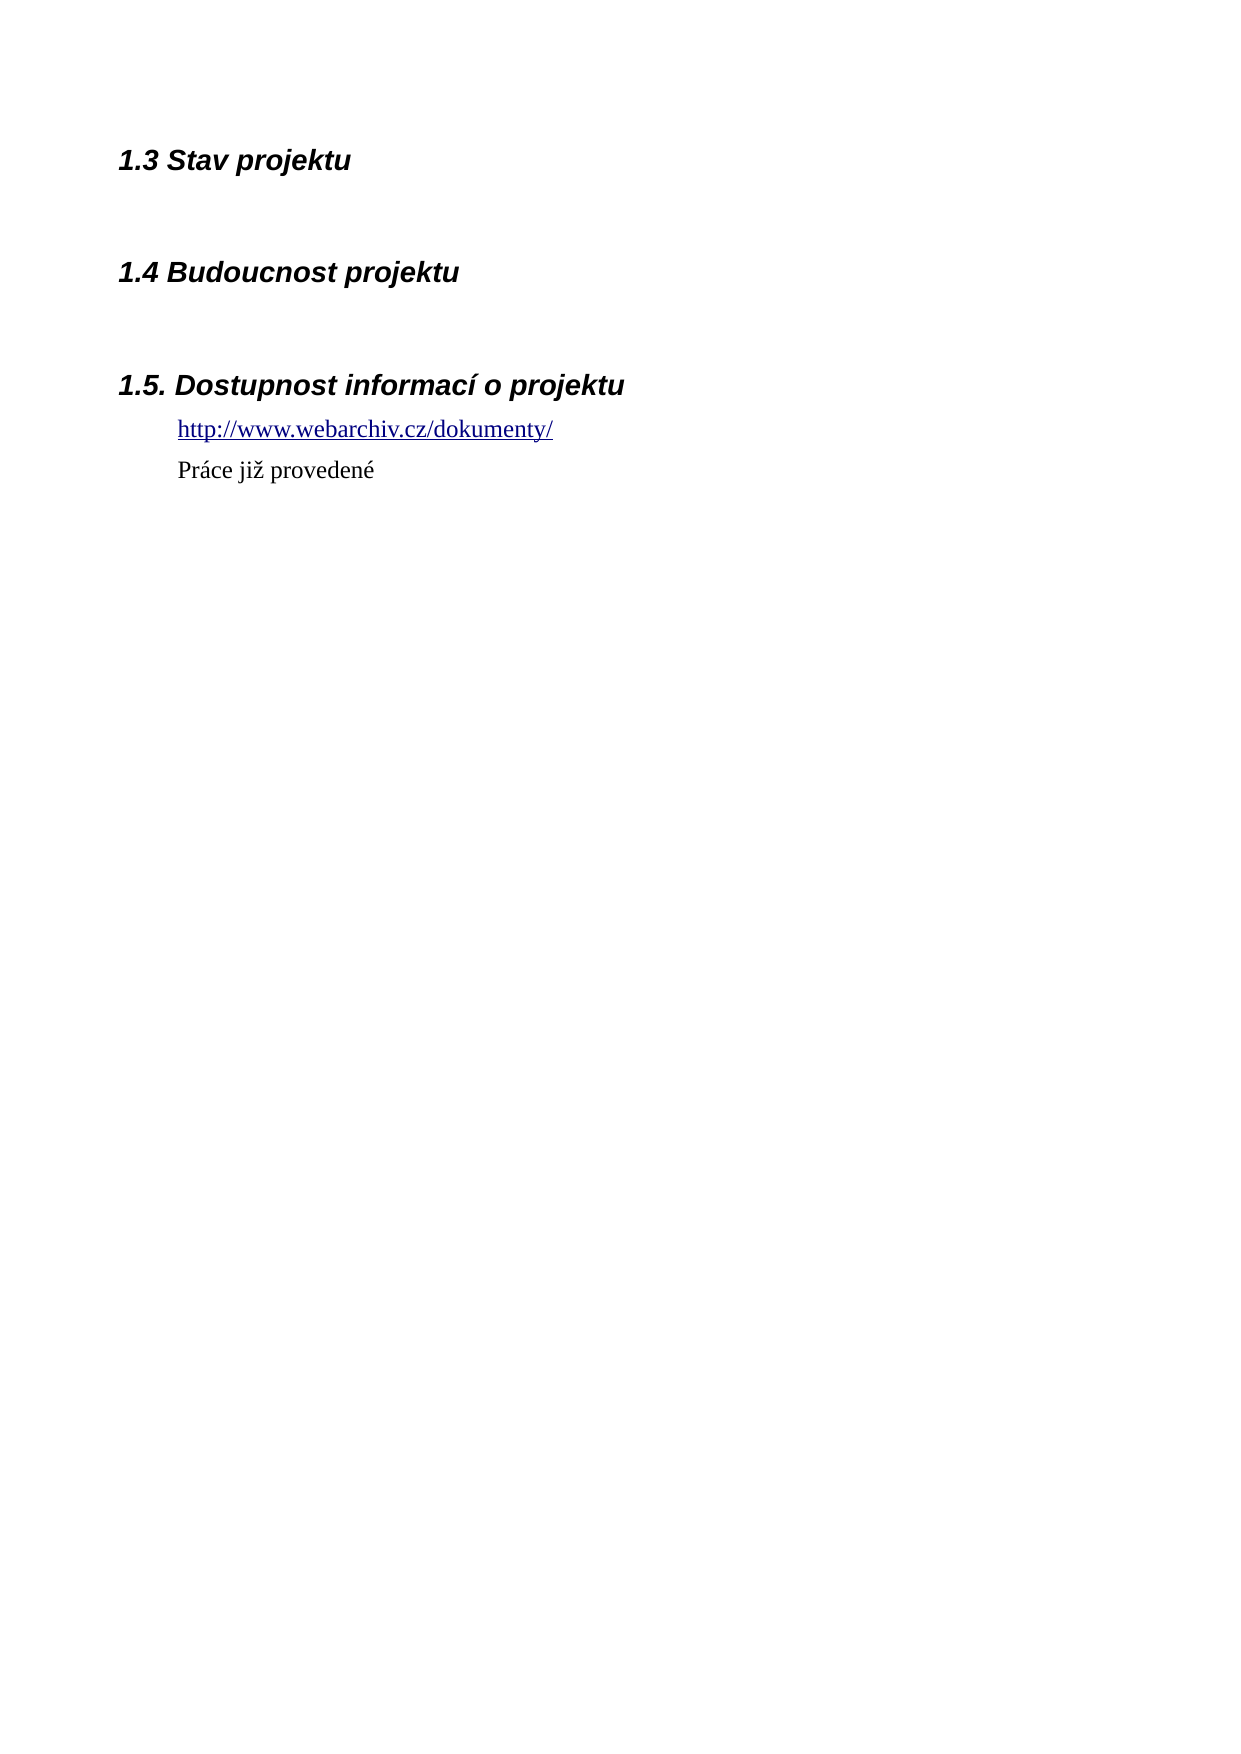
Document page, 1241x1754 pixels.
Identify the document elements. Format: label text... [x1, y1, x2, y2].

subtitle 1.3 Stav projektu [118, 143, 1122, 177]
subtitle 1.5. Dostupnost informací o projektu [118, 368, 1122, 401]
text http://www.webarchiv.cz/dokumenty/ [118, 414, 1122, 442]
text Práce již provedené [118, 455, 1122, 484]
subtitle 1.4 Budoucnost projektu [118, 255, 1122, 289]
